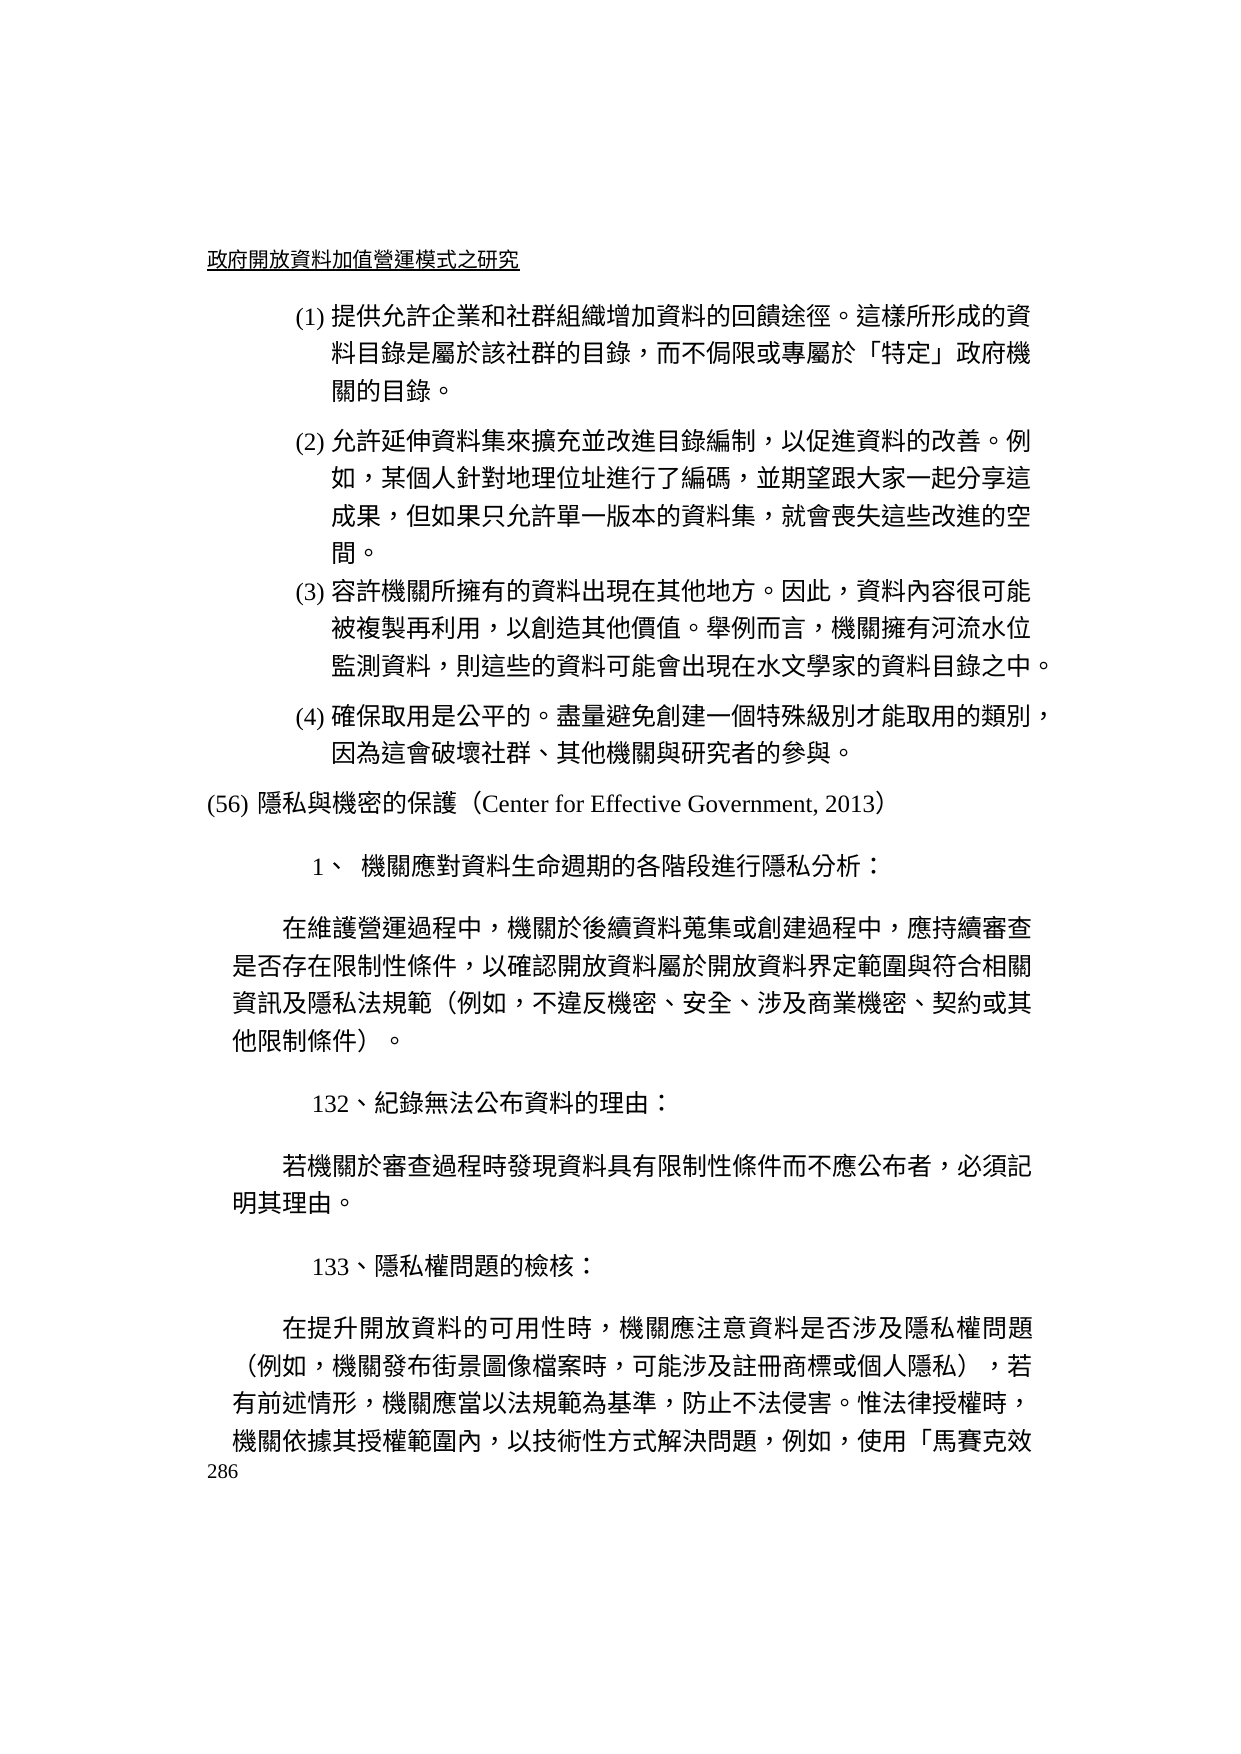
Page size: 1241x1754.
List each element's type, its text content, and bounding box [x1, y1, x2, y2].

list 提供允許企業和社群組織增加資料的回饋途徑。這樣所形成的資料目錄是屬於該社群的目錄，而不侷限或專屬於「特定」政府機關的目錄。 [295, 295, 1033, 408]
text 間。 [307, 533, 1033, 570]
text 在提升開放資料的可用性時，機關應注意資料是否涉及隱私權問題（例如，機關發布街景圖像檔案時，可能涉及註冊商標或個人隱私），若有前述情形，機關應當以法規範為基準，防止不法侵害。惟法律授權時，機關依據其授權範圍內，以技術性方式解決問題，例如，使用「馬賽克效 [232, 1308, 1033, 1458]
text 若機關於審查過程時發現資料具有限制性條件而不應公布者，必須記明其理由。 [232, 1145, 1033, 1220]
list 容許機關所擁有的資料出現在其他地方。因此，資料內容很可能被複製再利用，以創造其他價值。舉例而言，機關擁有河流水位監測資料，則這些的資料可能會出現在水文學家的資料目錄之中。 [295, 570, 1033, 683]
list 機關應對資料生命週期的各階段進行隱私分析： [257, 845, 1033, 883]
list 隱私權問題的檢核： [257, 1245, 1033, 1283]
list 紀錄無法公布資料的理由： [257, 1083, 1033, 1120]
list 確保取用是公平的。盡量避免創建一個特殊級別才能取用的類別，因為這會破壞社群、其他機關與研究者的參與。 [295, 695, 1033, 770]
text 在維護營運過程中，機關於後續資料蒐集或創建過程中，應持續審查是否存在限制性條件，以確認開放資料屬於開放資料界定範圍與符合相關資訊及隱私法規範（例如，不違反機密、安全、涉及商業機密、契約或其他限制條件）。 [232, 908, 1033, 1058]
list 允許延伸資料集來擴充並改進目錄編制，以促進資料的改善。例如，某個人針對地理位址進行了編碼，並期望跟大家一起分享這成果，但如果只允許單一版本的資料集，就會喪失這些改進的空 [295, 420, 1033, 533]
list 隱私與機密的保護（Center for Effective Government, 2013） [207, 783, 1033, 820]
